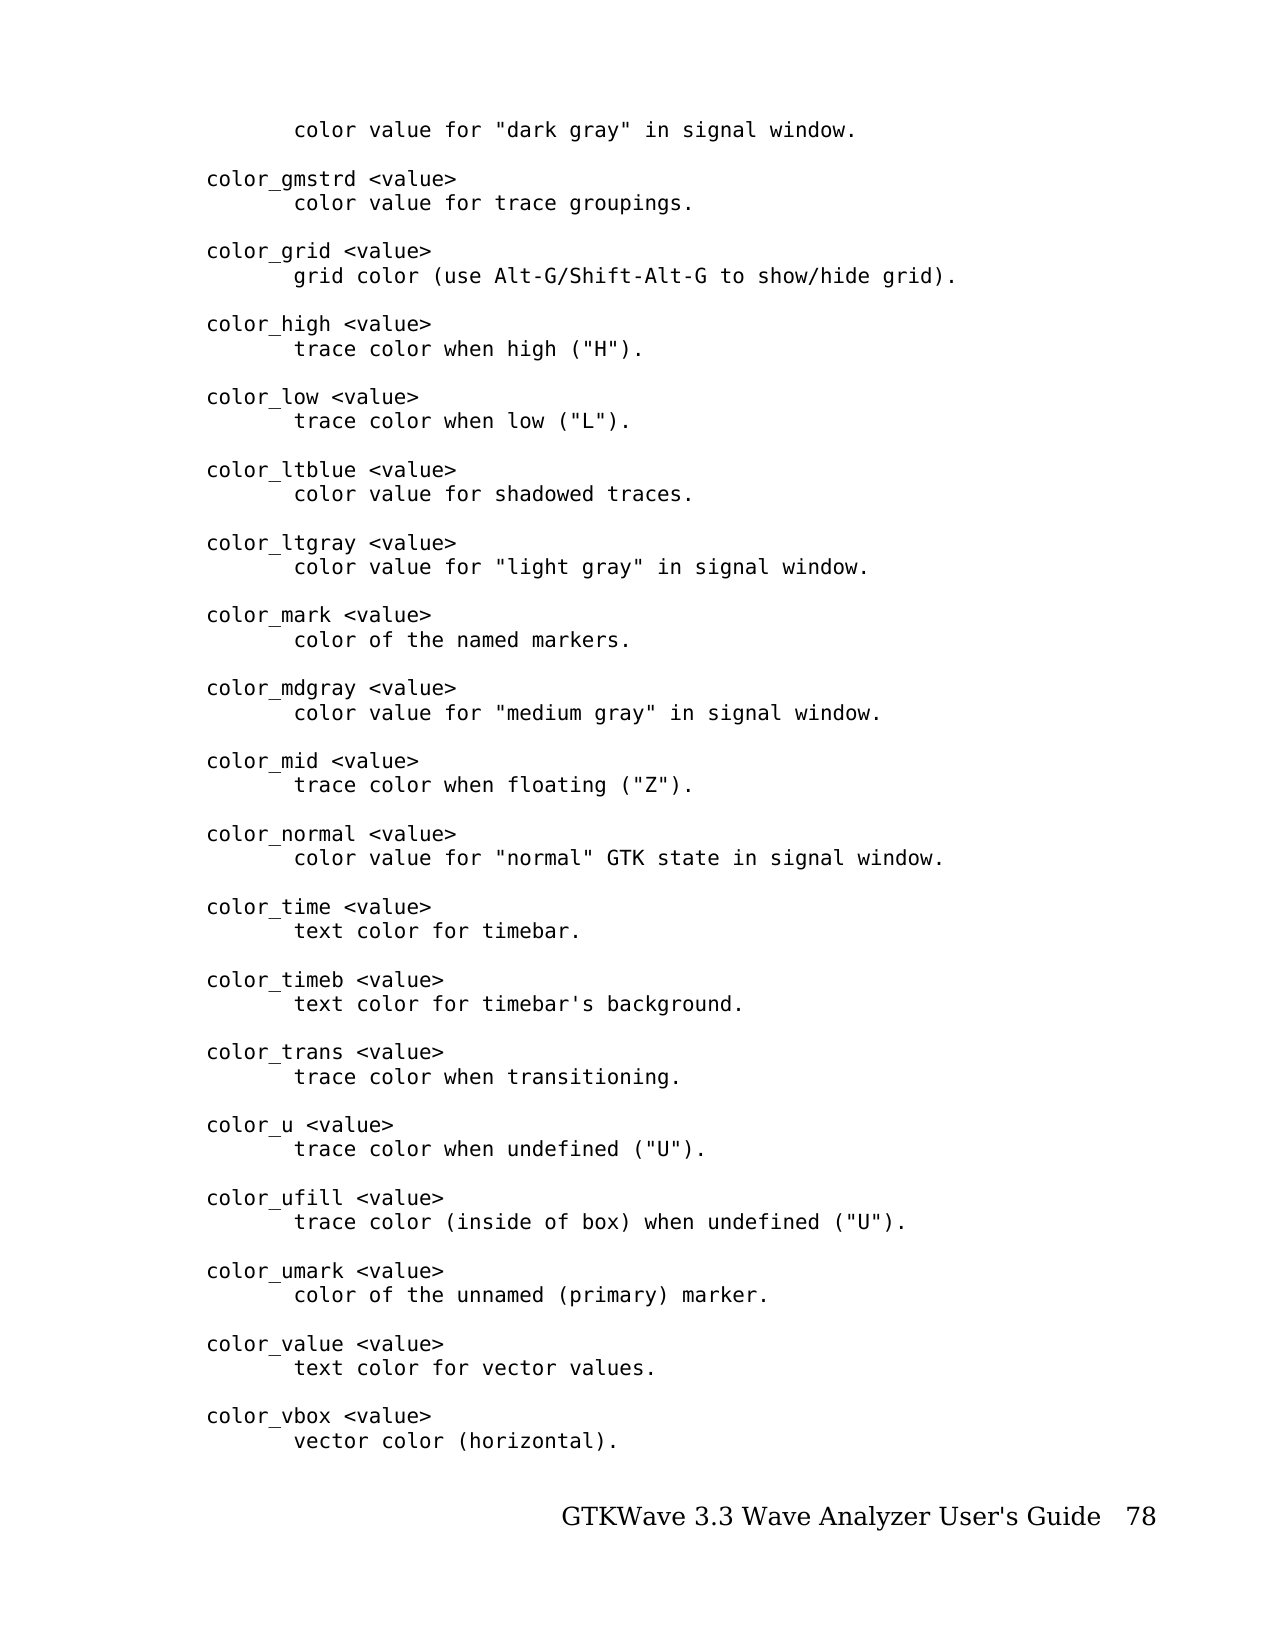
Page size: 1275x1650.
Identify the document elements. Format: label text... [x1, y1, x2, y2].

text color value for "dark gray" in signal window. [118, 118, 1157, 142]
text trace color when transitioning. [118, 1065, 1157, 1089]
text color_mid <value> [118, 749, 1157, 773]
text color_trans <value> [118, 1040, 1157, 1065]
text color value for "light gray" in signal window. [118, 555, 1157, 579]
text color_normal <value> [118, 822, 1157, 846]
text color_mark <value> [118, 603, 1157, 628]
text trace color when low ("L"). [118, 409, 1157, 434]
text color_ltblue <value> [118, 458, 1157, 482]
text color_vbox <value> [118, 1404, 1157, 1429]
text text color for vector values. [118, 1356, 1157, 1380]
text color value for "medium gray" in signal window. [118, 701, 1157, 725]
text trace color (inside of box) when undefined ("U"). [118, 1210, 1157, 1234]
text color value for trace groupings. [118, 191, 1157, 215]
text trace color when floating ("Z"). [118, 773, 1157, 798]
text color_time <value> [118, 895, 1157, 919]
text color value for "normal" GTK state in signal window. [118, 846, 1157, 871]
text color_low <value> [118, 385, 1157, 409]
text color_ltgray <value> [118, 531, 1157, 555]
text color_timeb <value> [118, 968, 1157, 992]
text color_gmstrd <value> [118, 167, 1157, 191]
text color_high <value> [118, 312, 1157, 337]
text color_umark <value> [118, 1259, 1157, 1283]
text color_ufill <value> [118, 1186, 1157, 1210]
text grid color (use Alt-G/Shift-Alt-G to show/hide grid). [118, 264, 1157, 288]
text trace color when high ("H"). [118, 337, 1157, 361]
text color_value <value> [118, 1332, 1157, 1356]
text color_u <value> [118, 1113, 1157, 1137]
text color_grid <value> [118, 239, 1157, 264]
text color_mdgray <value> [118, 676, 1157, 701]
text color of the named markers. [118, 628, 1157, 652]
text text color for timebar's background. [118, 992, 1157, 1016]
text trace color when undefined ("U"). [118, 1137, 1157, 1162]
text color value for shadowed traces. [118, 482, 1157, 506]
text color of the unnamed (primary) marker. [118, 1283, 1157, 1307]
text text color for timebar. [118, 919, 1157, 943]
text vector color (horizontal). [118, 1429, 1157, 1453]
